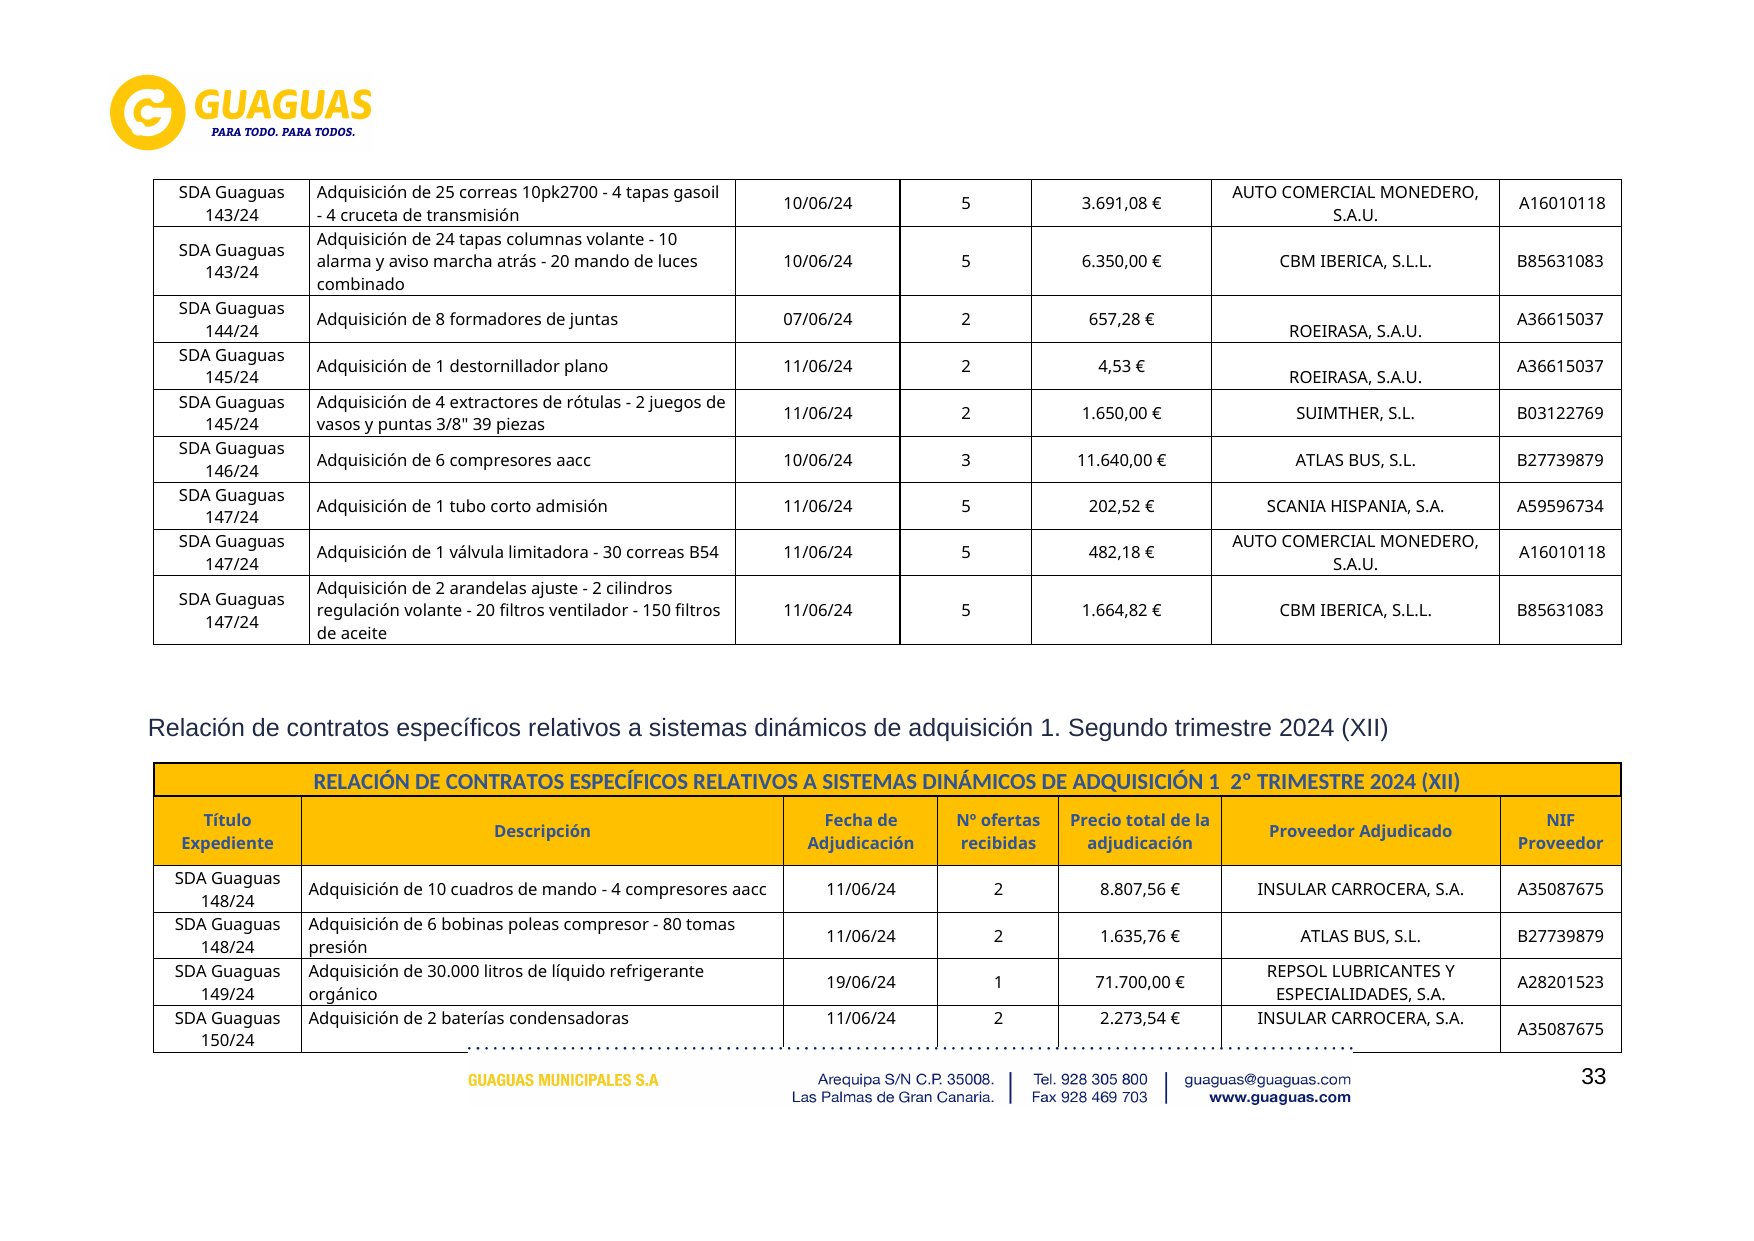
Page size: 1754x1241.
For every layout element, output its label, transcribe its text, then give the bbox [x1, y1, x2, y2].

table_cell SDA Guaguas 148/24 [154, 913, 301, 958]
table_cell Fecha de Adjudicación [784, 797, 937, 865]
table_cell 4,53 € [1032, 343, 1211, 389]
picture [107, 73, 374, 152]
table_cell 5 [901, 483, 1031, 529]
table_cell 19/06/24 [784, 959, 937, 1005]
table_cell 11/06/24 [736, 576, 899, 644]
table_cell ATLAS BUS, S.L. [1212, 437, 1499, 482]
table_cell 5 [901, 576, 1031, 644]
table_cell B27739879 [1500, 437, 1621, 482]
table_cell 2 [938, 913, 1058, 958]
table_cell 11/06/24 [784, 1006, 937, 1047]
table_cell 6.350,00 € [1032, 227, 1211, 295]
table_cell 11/06/24 [736, 530, 899, 575]
table_cell AUTO COMERCIAL MONEDERO, S.A.U. [1212, 180, 1499, 226]
table_cell 657,28 € [1032, 296, 1211, 342]
table_cell A36615037 [1500, 296, 1621, 342]
table_cell 11/06/24 [736, 483, 899, 529]
table_cell ROEIRASA, S.A.U. [1212, 343, 1499, 389]
table_cell SDA Guaguas 147/24 [154, 483, 309, 529]
table_cell SDA Guaguas 144/24 [154, 296, 309, 342]
table_cell Adquisición de 2 baterías condensadoras [302, 1006, 783, 1052]
table_cell SDA Guaguas 146/24 [154, 437, 309, 482]
table_cell SDA Guaguas 143/24 [154, 227, 309, 295]
table_cell 2 [901, 296, 1031, 342]
table_cell Proveedor Adjudicado [1222, 797, 1500, 865]
table_cell 3 [901, 437, 1031, 482]
table_cell B03122769 [1500, 390, 1621, 436]
table_cell 2 [901, 343, 1031, 389]
table_cell 11/06/24 [784, 866, 937, 912]
table_cell Adquisición de 2 arandelas ajuste - 2 cilindros regulación volante - 20 filtros ventilador - 150 filtros de aceite [310, 576, 735, 644]
table_cell Descripción [302, 797, 783, 865]
table_cell Adquisición de 10 cuadros de mando - 4 compresores aacc [302, 866, 783, 912]
table_cell SCANIA HISPANIA, S.A. [1212, 483, 1499, 529]
table_cell 2 [938, 1006, 1058, 1047]
table_cell CBM IBERICA, S.L.L. [1212, 576, 1499, 644]
table_cell Adquisición de 1 tubo corto admisión [310, 483, 735, 529]
table_cell SDA Guaguas 150/24 [154, 1006, 301, 1052]
table_cell A35087675 [1501, 1006, 1621, 1052]
table_cell Título Expediente [154, 797, 301, 865]
table_cell Adquisición de 6 compresores aacc [310, 437, 735, 482]
table_cell 10/06/24 [736, 437, 899, 482]
table_cell 11/06/24 [736, 343, 899, 389]
table_cell 5 [901, 227, 1031, 295]
table_cell 10/06/24 [736, 227, 899, 295]
table_cell B85631083 [1500, 227, 1621, 295]
table_cell SDA Guaguas 148/24 [154, 866, 301, 912]
table_cell A16010118 [1500, 180, 1621, 226]
table_cell SDA Guaguas 145/24 [154, 390, 309, 436]
table_cell 3.691,08 € [1032, 180, 1211, 226]
table_cell A36615037 [1500, 343, 1621, 389]
table_cell 202,52 € [1032, 483, 1211, 529]
table_cell CBM IBERICA, S.L.L. [1212, 227, 1499, 295]
table_cell A28201523 [1501, 959, 1621, 1005]
table_cell 2.273,54 € [1059, 1006, 1221, 1047]
table_cell 8.807,56 € [1059, 866, 1221, 912]
table_cell 07/06/24 [736, 296, 899, 342]
table_cell INSULAR CARROCERA, S.A. [1222, 866, 1500, 912]
table_cell Adquisición de 30.000 litros de líquido refrigerante orgánico [302, 959, 783, 1005]
table_cell Precio total de la adjudicación [1059, 797, 1221, 865]
table_cell 5 [901, 180, 1031, 226]
table_cell INSULAR CARROCERA, S.A. [1222, 1006, 1500, 1052]
table_cell SDA Guaguas 145/24 [154, 343, 309, 389]
table_cell 1.635,76 € [1059, 913, 1221, 958]
table_header RELACIÓN DE CONTRATOS ESPECÍFICOS RELATIVOS A SISTEMAS DINÁMICOS DE ADQUISICIÓN 1 2º TRIMESTRE 2024 (XII) [155, 764, 1620, 795]
table_cell A59596734 [1500, 483, 1621, 529]
table_cell B27739879 [1501, 913, 1621, 958]
table_cell Adquisición de 4 extractores de rótulas - 2 juegos de vasos y puntas 3/8" 39 piezas [310, 390, 735, 436]
table_cell SDA Guaguas 149/24 [154, 959, 301, 1005]
table_cell A16010118 [1500, 530, 1621, 575]
table_cell SUIMTHER, S.L. [1212, 390, 1499, 436]
table_cell 11.640,00 € [1032, 437, 1211, 482]
table_cell 2 [901, 390, 1031, 436]
table_cell ATLAS BUS, S.L. [1222, 913, 1500, 958]
table_cell Adquisición de 8 formadores de juntas [310, 296, 735, 342]
table_cell 10/06/24 [736, 180, 899, 226]
table_cell REPSOL LUBRICANTES Y ESPECIALIDADES, S.A. [1222, 959, 1500, 1005]
table_cell B85631083 [1500, 576, 1621, 644]
table_cell 2 [938, 866, 1058, 912]
table_cell Nº ofertas recibidas [938, 797, 1058, 865]
picture [467, 1047, 1353, 1109]
table_cell SDA Guaguas 143/24 [154, 180, 309, 226]
table_cell NIF Proveedor [1501, 797, 1621, 865]
table_cell 11/06/24 [736, 390, 899, 436]
table_cell SDA Guaguas 147/24 [154, 530, 309, 575]
table_cell 5 [901, 530, 1031, 575]
table_cell Adquisición de 6 bobinas poleas compresor - 80 tomas presión [302, 913, 783, 958]
table_cell Adquisición de 1 destornillador plano [310, 343, 735, 389]
table_cell 482,18 € [1032, 530, 1211, 575]
table_cell 1.650,00 € [1032, 390, 1211, 436]
table_cell 1.664,82 € [1032, 576, 1211, 644]
table_cell 1 [938, 959, 1058, 1005]
table_cell Adquisición de 25 correas 10pk2700 - 4 tapas gasoil - 4 cruceta de transmisión [310, 180, 735, 226]
table_cell 71.700,00 € [1059, 959, 1221, 1005]
table_cell A35087675 [1501, 866, 1621, 912]
table_cell Adquisición de 24 tapas columnas volante - 10 alarma y aviso marcha atrás - 20 mando de luces combinado [310, 227, 735, 295]
text Relación de contratos específicos relativos a sistemas dinámicos de adquisición 1. Segundo trimestre 2024 (XII) [148, 713, 1606, 741]
table_cell AUTO COMERCIAL MONEDERO, S.A.U. [1212, 530, 1499, 575]
table_cell SDA Guaguas 147/24 [154, 576, 309, 644]
table_cell ROEIRASA, S.A.U. [1212, 296, 1499, 342]
table_cell 11/06/24 [784, 913, 937, 958]
table_cell Adquisición de 1 válvula limitadora - 30 correas B54 [310, 530, 735, 575]
